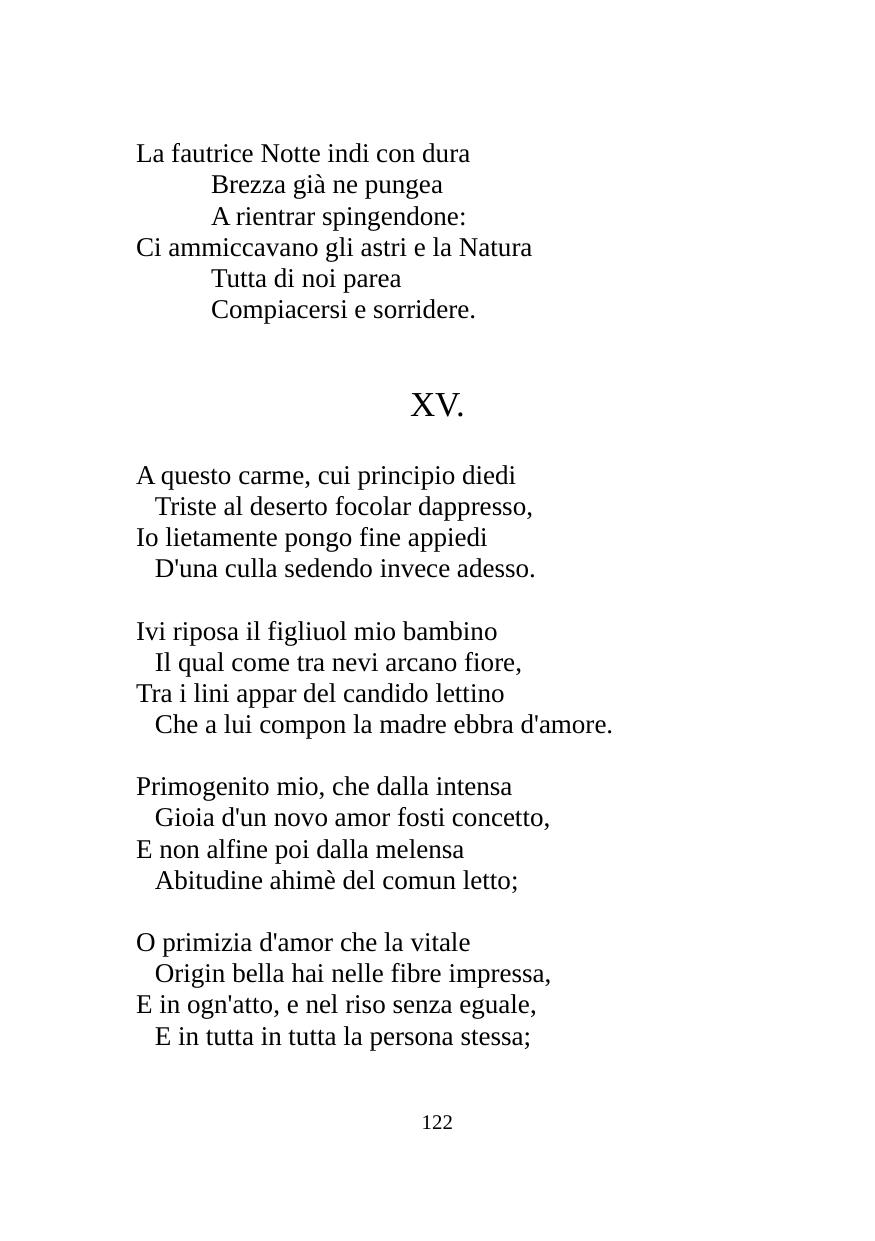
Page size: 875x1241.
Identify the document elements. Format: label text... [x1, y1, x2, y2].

text A questo carme, cui principio diedi [106, 459, 768, 490]
text Brezza già ne pungea [181, 168, 768, 200]
text Io lietamente pongo fine appiedi [106, 521, 768, 552]
text O primizia d'amor che la vitale [106, 926, 768, 957]
text Che a lui compon la madre ebbra d'amore. [125, 708, 768, 739]
text Compiacersi e sorridere. [181, 293, 768, 324]
text A rientrar spingendone: [181, 200, 768, 231]
text Triste al deserto focolar dappresso, [125, 490, 768, 521]
text Tutta di noi parea [181, 262, 768, 293]
text Ivi riposa il figliuol mio bambino [106, 615, 768, 646]
text E in tutta in tutta la persona stessa; [125, 1019, 768, 1051]
text La fautrice Notte indi con dura [106, 137, 768, 168]
text Tra i lini appar del candido lettino [106, 677, 768, 708]
text Gioia d'un novo amor fosti concetto, [125, 802, 768, 833]
text Abitudine ahimè del comun letto; [125, 864, 768, 895]
text Ci ammiccavano gli astri e la Natura [106, 231, 768, 262]
subtitle XV. [106, 383, 768, 423]
text Primogenito mio, che dalla intensa [106, 770, 768, 802]
text E non alfine poi dalla melensa [106, 833, 768, 864]
text D'una culla sedendo invece adesso. [125, 552, 768, 583]
text Il qual come tra nevi arcano fiore, [125, 646, 768, 677]
text Origin bella hai nelle fibre impressa, [125, 957, 768, 988]
text E in ogn'atto, e nel riso senza eguale, [106, 988, 768, 1019]
